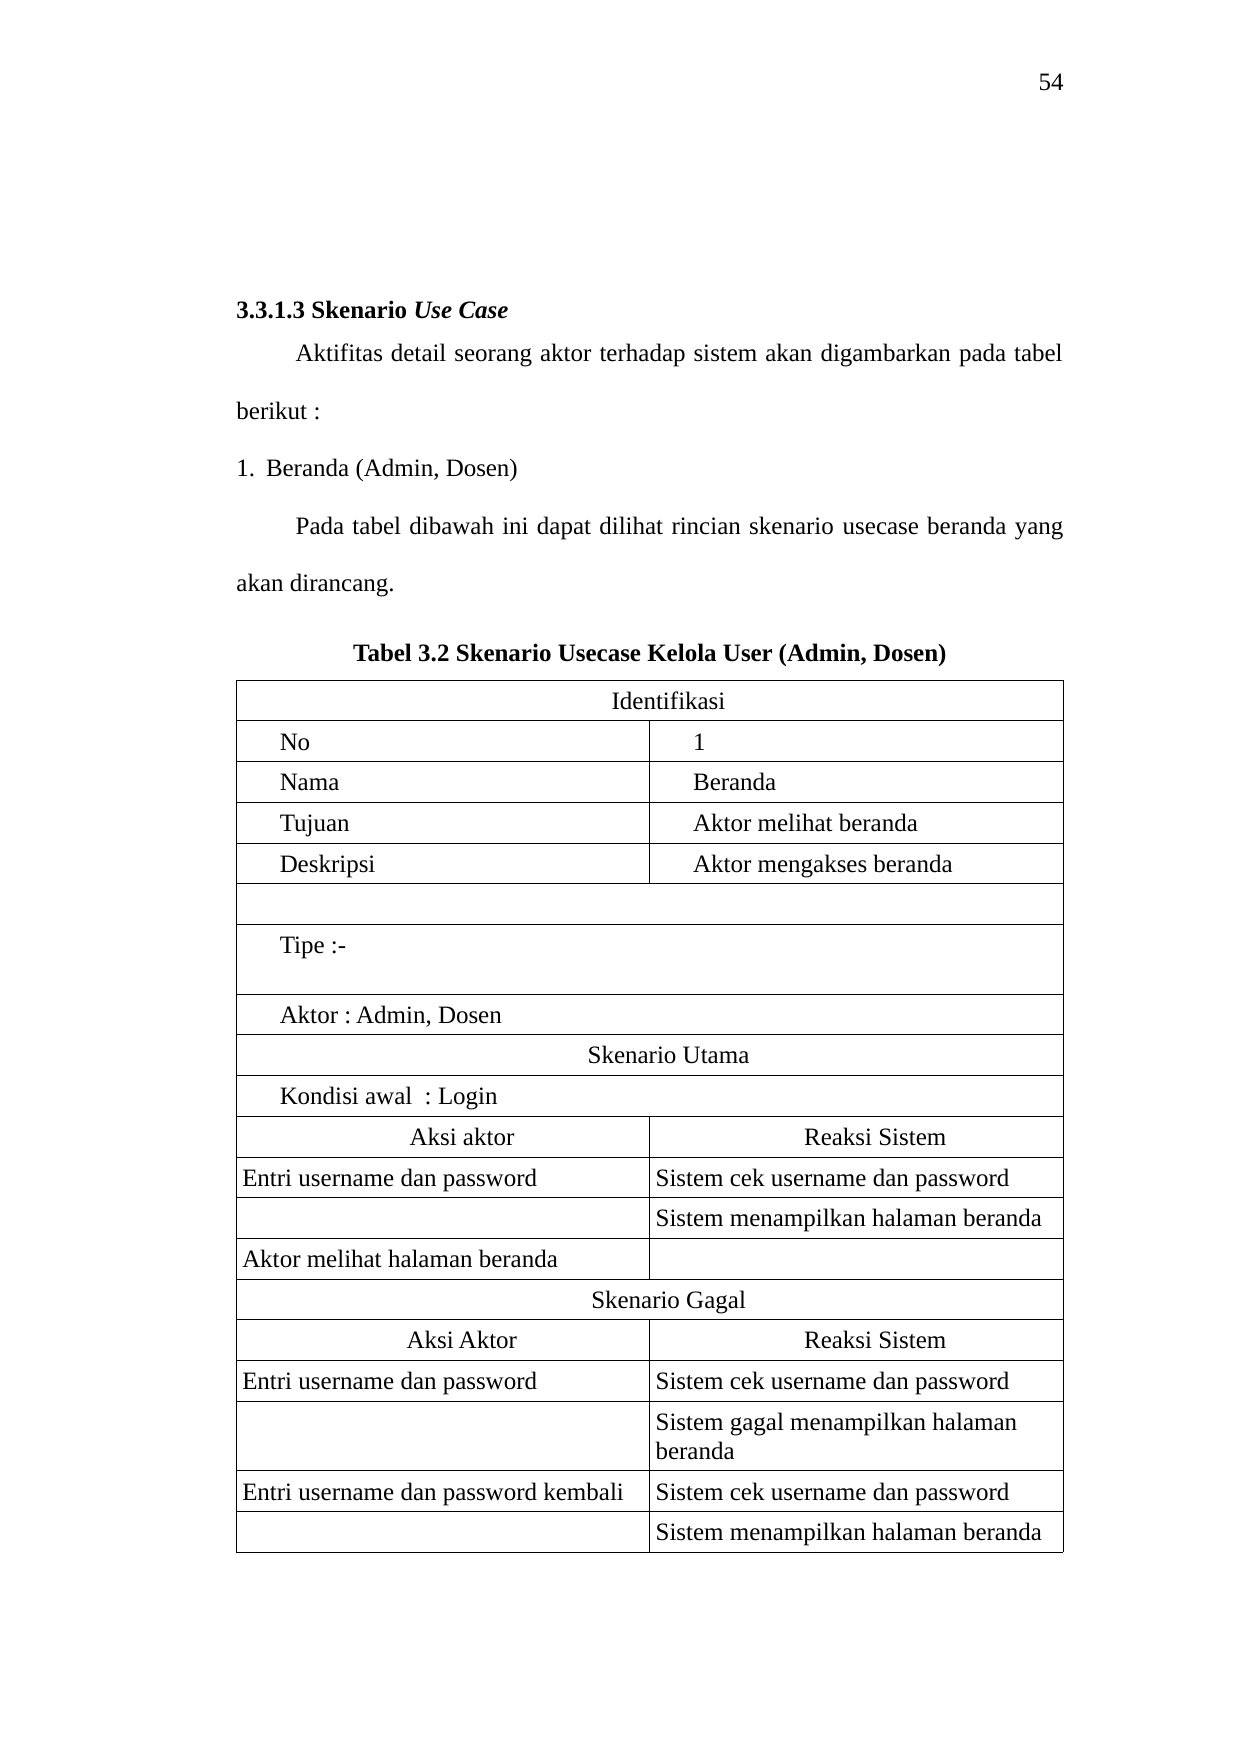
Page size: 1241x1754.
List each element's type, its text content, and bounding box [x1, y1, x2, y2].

table_cell Nama [237, 762, 649, 802]
table_cell Entri username dan password [237, 1158, 649, 1197]
table_cell Entri username dan password kembali [237, 1471, 649, 1511]
table_cell [237, 1512, 649, 1552]
table_cell Tipe :- [237, 925, 1063, 993]
table_cell Sistem cek username dan password [650, 1361, 1063, 1401]
table_cell Sistem gagal menampilkan halaman beranda [650, 1402, 1063, 1470]
table_cell Sistem cek username dan password [650, 1471, 1063, 1511]
table_cell Beranda [650, 762, 1063, 802]
table_cell Aktor melihat beranda [650, 803, 1063, 843]
table_cell Aksi Aktor [237, 1320, 649, 1360]
table_cell Tujuan [237, 803, 649, 843]
table_cell Sistem menampilkan halaman beranda [650, 1198, 1063, 1238]
table_cell [650, 1239, 1063, 1279]
table_cell Sistem cek username dan password [650, 1158, 1063, 1197]
table_cell Aktor melihat halaman beranda [237, 1239, 649, 1279]
table_cell Reaksi Sistem [650, 1117, 1063, 1156]
table_cell [237, 884, 1063, 924]
table_cell [237, 1402, 649, 1470]
table_cell [237, 1198, 649, 1238]
text Aktifitas detail seorang aktor terhadap sistem akan digambarkan pada tabel berikut : [236, 338, 1063, 425]
table_cell Aktor mengakses beranda [650, 844, 1063, 883]
table_cell Skenario Utama [237, 1035, 1063, 1075]
table_cell Aktor : Admin, Dosen [237, 995, 1063, 1034]
text Pada tabel dibawah ini dapat dilihat rincian skenario usecase beranda yang akan dirancang. [236, 511, 1063, 597]
table_cell Sistem menampilkan halaman beranda [650, 1512, 1063, 1552]
table_cell Kondisi awal : Login [237, 1076, 1063, 1116]
table_cell No [237, 721, 649, 761]
table_header Identifikasi [237, 681, 1063, 720]
table_cell Deskripsi [237, 844, 649, 883]
table_cell Entri username dan password [237, 1361, 649, 1401]
table_cell Reaksi Sistem [650, 1320, 1063, 1360]
table_cell Skenario Gagal [237, 1280, 1063, 1319]
table_cell Aksi aktor [237, 1117, 649, 1156]
subtitle 3.3.1.3 Skenario Use Case [236, 295, 1063, 324]
table_cell 1 [650, 721, 1063, 761]
text Tabel 3.2 Skenario Usecase Kelola User (Admin, Dosen) [236, 638, 1063, 667]
list Beranda (Admin, Dosen) [236, 453, 1063, 482]
